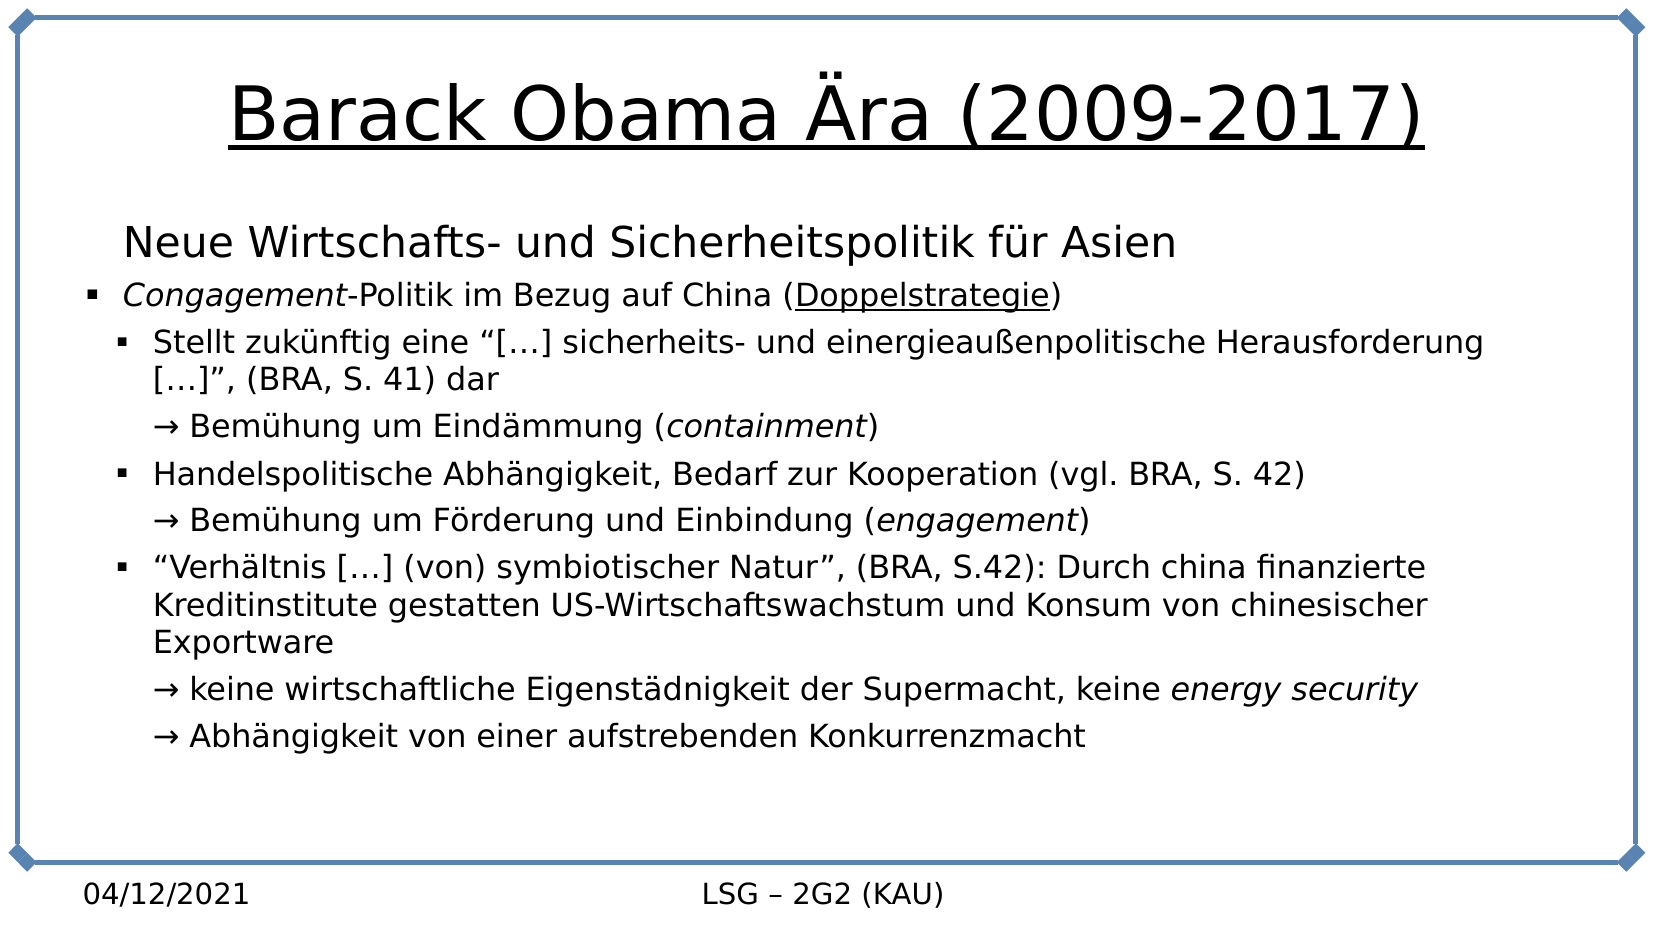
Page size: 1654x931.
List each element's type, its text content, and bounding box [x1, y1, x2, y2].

list Neue Wirtschafts- und Sicherheitspolitik für Asien Congagement-Politik im Bezug auf China (Doppelstrategie) Stellt zukünftig eine “[…] sicherheits- und einergieaußenpolitische Herausforderung […]”, (BRA, S. 41) dar → Bemühung um Eindämmung (containment) Handelspolitische Abhängigkeit, Bedarf zur Kooperation (vgl. BRA, S. 42) → Bemühung um Förderung und Einbindung (engagement) “Verhältnis […] (von) symbiotischer Natur”, (BRA, S.42): Durch china finanzierte Kreditinstitute gestatten US-Wirtschaftswachstum und Konsum von chinesischer Exportware → keine wirtschaftliche Eigenstädnigkeit der Supermacht, keine energy security → Abhängigkeit von einer aufstrebenden Konkurrenzmacht [82, 217, 1571, 758]
title Barack Obama Ära (2009-2017) [82, 37, 1571, 193]
